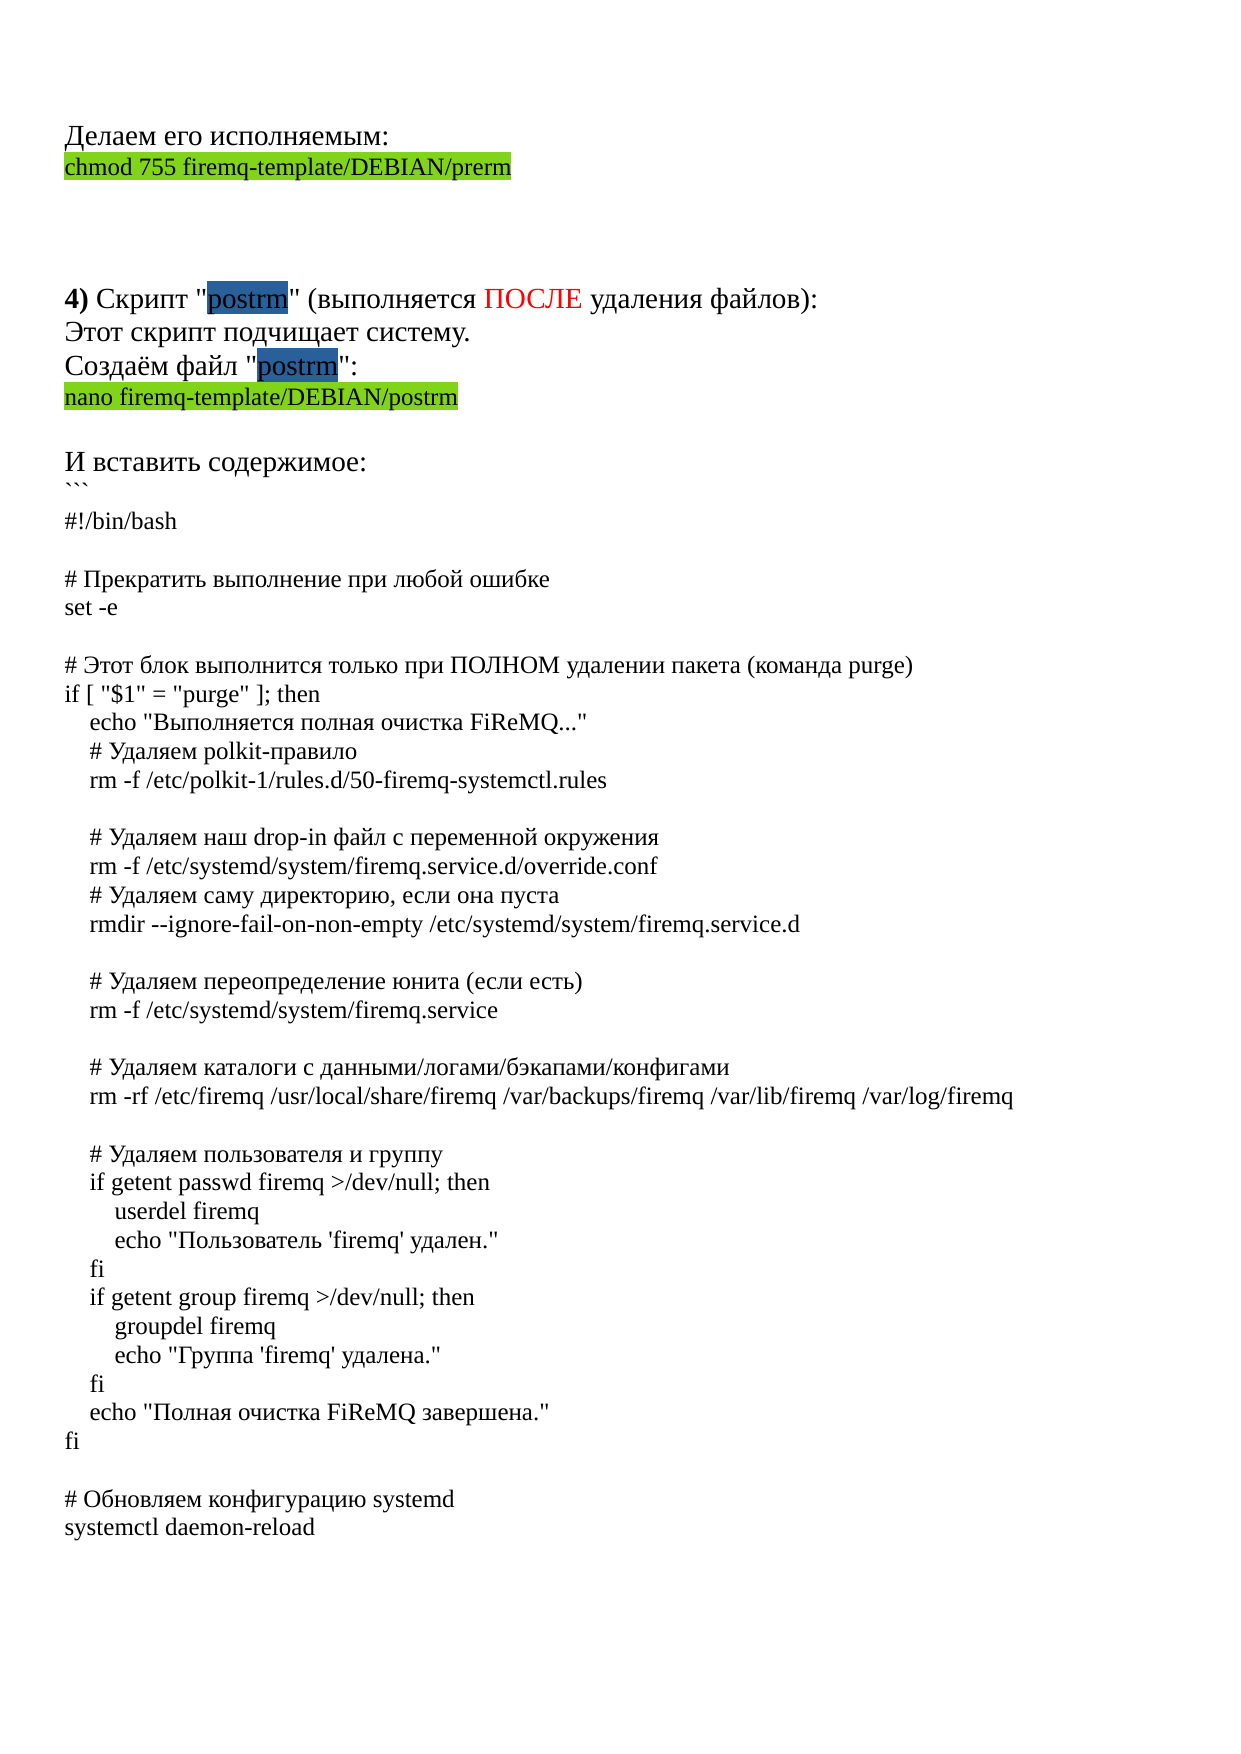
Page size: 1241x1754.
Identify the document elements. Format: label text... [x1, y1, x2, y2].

text rm -f /etc/systemd/system/firemq.service.d/override.conf [64, 851, 1168, 880]
text Этот скрипт подчищает систему. [64, 314, 1168, 348]
text И вставить содержимое: [64, 444, 1168, 477]
text #!/bin/bash [64, 506, 1168, 535]
text echo "Пользователь 'firemq' удален." [64, 1225, 1168, 1254]
text Создаём файл "postrm": [64, 348, 1168, 382]
text nano firemq-template/DEBIAN/postrm [64, 382, 1168, 410]
text 4) Скрипт "postrm" (выполняется ПОСЛЕ удаления файлов): [64, 281, 1168, 314]
text groupdel firemq [64, 1311, 1168, 1340]
text rm -f /etc/systemd/system/firemq.service [64, 995, 1168, 1024]
text fi [64, 1426, 1168, 1455]
text # Обновляем конфигурацию systemd [64, 1484, 1168, 1512]
text # Удаляем саму директорию, если она пуста [64, 880, 1168, 909]
text if getent group firemq >/dev/null; then [64, 1282, 1168, 1311]
text rm -rf /etc/firemq /usr/local/share/firemq /var/backups/firemq /var/lib/firemq /var/log/firemq [64, 1081, 1168, 1110]
text # Удаляем наш drop-in файл с переменной окружения [64, 822, 1168, 851]
text rm -f /etc/polkit-1/rules.d/50-firemq-systemctl.rules [64, 765, 1168, 794]
text systemctl daemon-reload [64, 1512, 1168, 1541]
text rmdir --ignore-fail-on-non-empty /etc/systemd/system/firemq.service.d [64, 909, 1168, 937]
text if [ "$1" = "purge" ]; then [64, 679, 1168, 707]
text # Удаляем переопределение юнита (если есть) [64, 966, 1168, 995]
text # Прекратить выполнение при любой ошибке [64, 564, 1168, 592]
text Делаем его исполняемым: [64, 118, 1168, 152]
text fi [64, 1369, 1168, 1397]
text userdel firemq [64, 1196, 1168, 1225]
text if getent passwd firemq >/dev/null; then [64, 1167, 1168, 1196]
text set -e [64, 592, 1168, 621]
text # Удаляем polkit-правило [64, 736, 1168, 765]
text fi [64, 1254, 1168, 1282]
text # Удаляем каталоги с данными/логами/бэкапами/конфигами [64, 1052, 1168, 1081]
text # Этот блок выполнится только при ПОЛНОМ удалении пакета (команда purge) [64, 650, 1168, 679]
text chmod 755 firemq-template/DEBIAN/prerm [64, 152, 1168, 180]
text # Удаляем пользователя и группу [64, 1139, 1168, 1167]
text echo "Группа 'firemq' удалена." [64, 1340, 1168, 1369]
text echo "Полная очистка FiReMQ завершена." [64, 1397, 1168, 1426]
text ``` [64, 477, 1168, 506]
text echo "Выполняется полная очистка FiReMQ..." [64, 707, 1168, 736]
